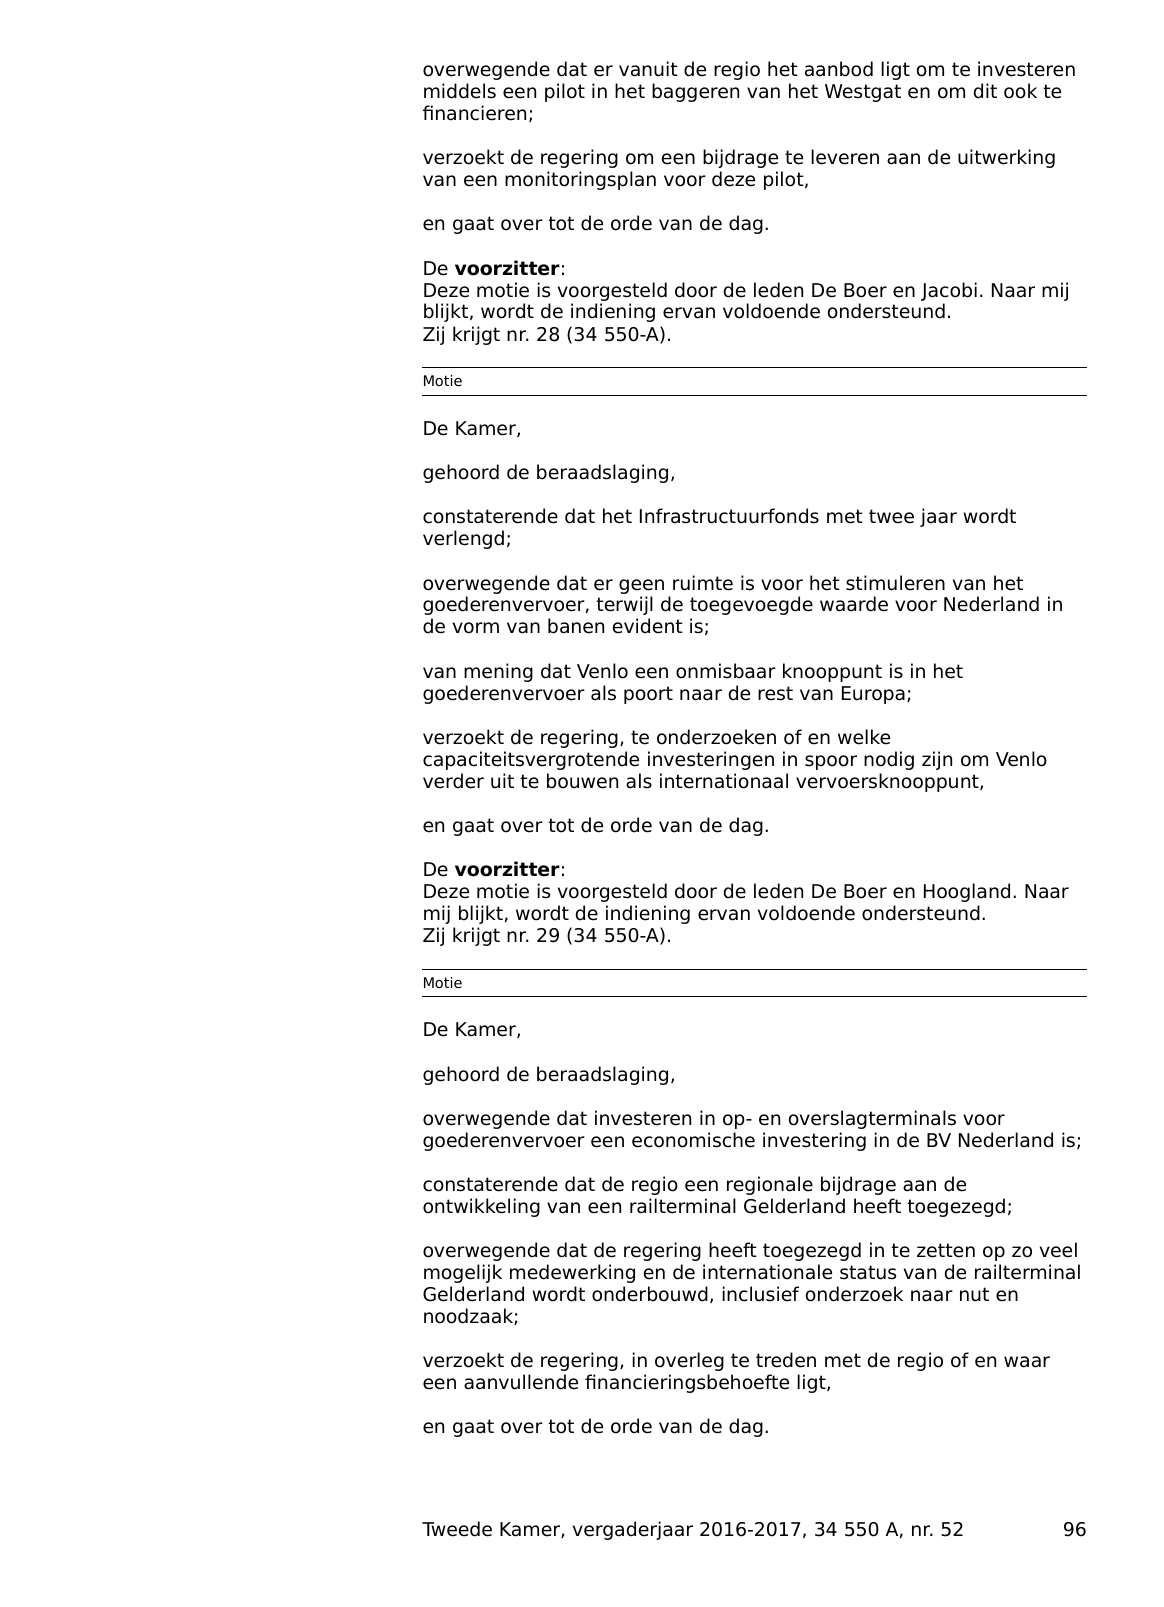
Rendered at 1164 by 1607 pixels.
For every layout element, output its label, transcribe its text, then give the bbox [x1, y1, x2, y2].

text overwegende dat de regering heeft toegezegd in te zetten op zo veel mogelijk medewerking en de internationale status van de railterminal Gelderland wordt onderbouwd, inclusief onderzoek naar nut en noodzaak; [422, 1240, 1087, 1328]
text gehoord de beraadslaging, [422, 1063, 1087, 1086]
text verzoekt de regering om een bijdrage te leveren aan de uitwerking van een monitoringsplan voor deze pilot, [422, 147, 1087, 191]
text Deze motie is voorgesteld door de leden De Boer en Hoogland. Naar mij blijkt, wordt de indiening ervan voldoende ondersteund. [422, 881, 1087, 925]
text van mening dat Venlo een onmisbaar knooppunt is in het goederenvervoer als poort naar de rest van Europa; [422, 661, 1087, 704]
text De Kamer, [422, 418, 1087, 440]
text Deze motie is voorgesteld door de leden De Boer en Jacobi. Naar mij blijkt, wordt de indiening ervan voldoende ondersteund. [422, 279, 1087, 323]
text overwegende dat er geen ruimte is voor het stimuleren van het goederenvervoer, terwijl de toegevoegde waarde voor Nederland in de vorm van banen evident is; [422, 572, 1087, 638]
text De voorzitter: [422, 257, 1087, 279]
table_header Motie [422, 970, 1087, 996]
table_header Motie [422, 368, 1087, 395]
text en gaat over tot de orde van de dag. [422, 815, 1087, 837]
text verzoekt de regering, in overleg te treden met de regio of en waar een aanvullende financieringsbehoefte ligt, [422, 1350, 1087, 1394]
text en gaat over tot de orde van de dag. [422, 1416, 1087, 1438]
text De voorzitter: [422, 859, 1087, 881]
text overwegende dat investeren in op- en overslagterminals voor goederenvervoer een economische investering in de BV Nederland is; [422, 1108, 1087, 1152]
text constaterende dat het Infrastructuurfonds met twee jaar wordt verlengd; [422, 506, 1087, 550]
text De Kamer, [422, 1019, 1087, 1041]
text overwegende dat er vanuit de regio het aanbod ligt om te investeren middels een pilot in het baggeren van het Westgat en om dit ook te financieren; [422, 59, 1087, 125]
text en gaat over tot de orde van de dag. [422, 213, 1087, 235]
text gehoord de beraadslaging, [422, 462, 1087, 484]
text verzoekt de regering, te onderzoeken of en welke capaciteitsvergrotende investeringen in spoor nodig zijn om Venlo verder uit te bouwen als internationaal vervoersknooppunt, [422, 727, 1087, 793]
text Zij krijgt nr. 28 (34 550-A). [422, 323, 1087, 345]
text constaterende dat de regio een regionale bijdrage aan de ontwikkeling van een railterminal Gelderland heeft toegezegd; [422, 1174, 1087, 1218]
text Zij krijgt nr. 29 (34 550-A). [422, 925, 1087, 947]
